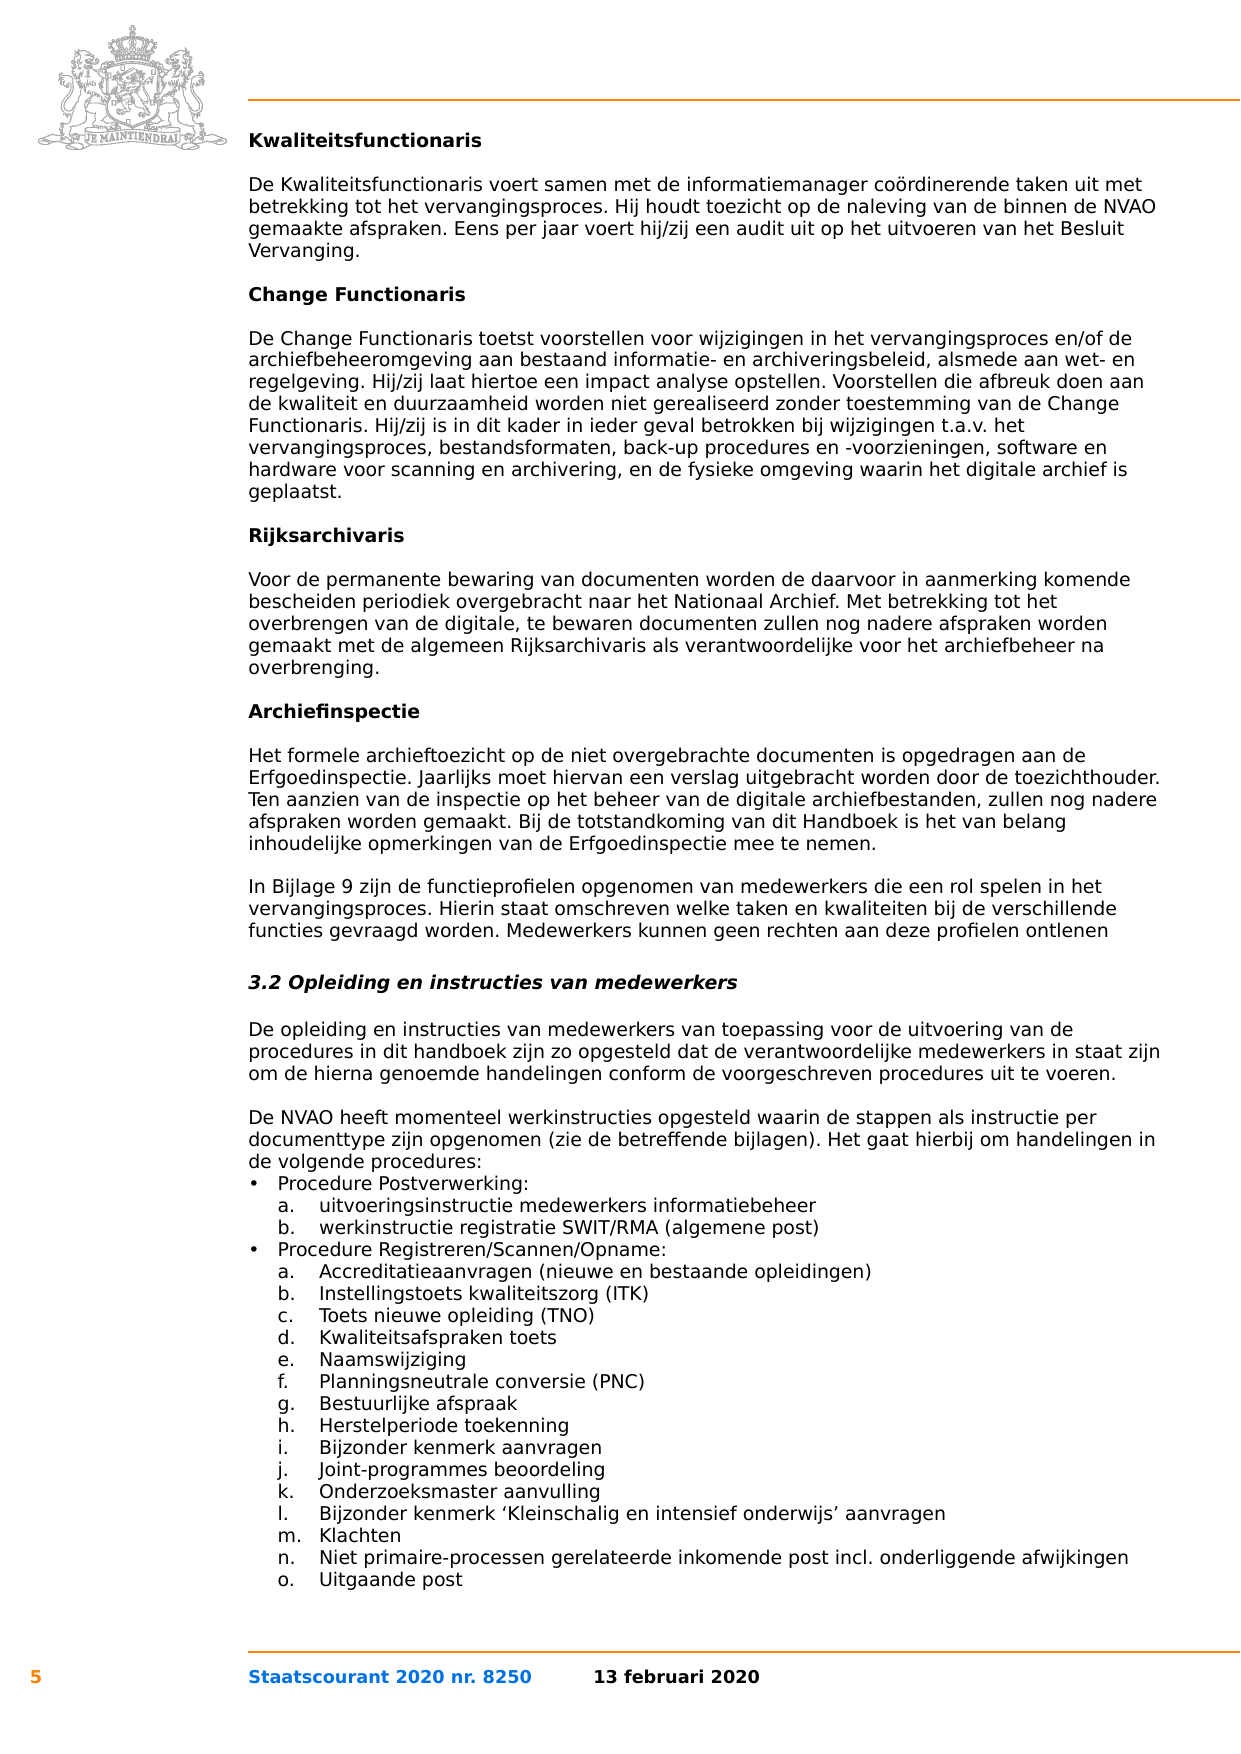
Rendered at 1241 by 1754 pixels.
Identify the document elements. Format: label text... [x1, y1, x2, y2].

text a. uitvoeringsinstructie medewerkers informatiebeheer [277, 1195, 1163, 1217]
text k. Onderzoeksmaster aanvulling [277, 1481, 1163, 1503]
text d. Kwaliteitsafspraken toets [277, 1327, 1163, 1349]
text f. Planningsneutrale conversie (PNC) [277, 1371, 1163, 1393]
text m. Klachten [277, 1525, 1163, 1547]
text l. Bijzonder kenmerk ‘Kleinschalig en intensief onderwijs’ aanvragen [277, 1503, 1163, 1525]
text De Change Functionaris toetst voorstellen voor wijzigingen in het vervangingsproces en/of de archiefbeheeromgeving aan bestaand informatie- en archiveringsbeleid, alsmede aan wet- en regelgeving. Hij/zij laat hiertoe een impact analyse opstellen. Voorstellen die afbreuk doen aan de kwaliteit en duurzaamheid worden niet gerealiseerd zonder toestemming van de Change Functionaris. Hij/zij is in dit kader in ieder geval betrokken bij wijzigingen t.a.v. het vervangingsproces, bestandsformaten, back-up procedures en -voorzieningen, software en hardware voor scanning en archivering, en de fysieke omgeving waarin het digitale archief is geplaatst. [248, 327, 1163, 503]
text e. Naamswijziging [277, 1349, 1163, 1371]
text a. Accreditatieaanvragen (nieuwe en bestaande opleidingen) [277, 1261, 1163, 1283]
text • Procedure Registreren/Scannen/Opname: [248, 1239, 1163, 1261]
subtitle Archiefinspectie [248, 701, 1163, 723]
text In Bijlage 9 zijn de functieprofielen opgenomen van medewerkers die een rol spelen in het vervangingsproces. Hierin staat omschreven welke taken en kwaliteiten bij de verschillende functies gevraagd worden. Medewerkers kunnen geen rechten aan deze profielen ontlenen [248, 876, 1163, 942]
subtitle Rijksarchivaris [248, 525, 1163, 547]
text i. Bijzonder kenmerk aanvragen [277, 1437, 1163, 1459]
text c. Toets nieuwe opleiding (TNO) [277, 1305, 1163, 1327]
text g. Bestuurlijke afspraak [277, 1393, 1163, 1415]
subtitle 3.2 Opleiding en instructies van medewerkers [248, 972, 1163, 994]
text j. Joint-programmes beoordeling [277, 1459, 1163, 1481]
subtitle Kwaliteitsfunctionaris [248, 130, 1163, 152]
subtitle Change Functionaris [248, 283, 1163, 306]
text h. Herstelperiode toekenning [277, 1415, 1163, 1437]
text • Procedure Postverwerking: [248, 1173, 1163, 1195]
text De NVAO heeft momenteel werkinstructies opgesteld waarin de stappen als instructie per documenttype zijn opgenomen (zie de betreffende bijlagen). Het gaat hierbij om handelingen in de volgende procedures: [248, 1107, 1163, 1173]
text De opleiding en instructies van medewerkers van toepassing voor de uitvoering van de procedures in dit handboek zijn zo opgesteld dat de verantwoordelijke medewerkers in staat zijn om de hierna genoemde handelingen conform de voorgeschreven procedures uit te voeren. [248, 1019, 1163, 1085]
text Voor de permanente bewaring van documenten worden de daarvoor in aanmerking komende bescheiden periodiek overgebracht naar het Nationaal Archief. Met betrekking tot het overbrengen van de digitale, te bewaren documenten zullen nog nadere afspraken worden gemaakt met de algemeen Rijksarchivaris als verantwoordelijke voor het archiefbeheer na overbrenging. [248, 569, 1163, 679]
text b. werkinstructie registratie SWIT/RMA (algemene post) [277, 1217, 1163, 1239]
text o. Uitgaande post [277, 1569, 1163, 1591]
text De Kwaliteitsfunctionaris voert samen met de informatiemanager coördinerende taken uit met betrekking tot het vervangingsproces. Hij houdt toezicht op de naleving van de binnen de NVAO gemaakte afspraken. Eens per jaar voert hij/zij een audit uit op het uitvoeren van het Besluit Vervanging. [248, 174, 1163, 262]
picture [38, 25, 227, 150]
text n. Niet primaire-processen gerelateerde inkomende post incl. onderliggende afwijkingen [277, 1547, 1163, 1569]
text b. Instellingstoets kwaliteitszorg (ITK) [277, 1283, 1163, 1305]
text Het formele archieftoezicht op de niet overgebrachte documenten is opgedragen aan de Erfgoedinspectie. Jaarlijks moet hiervan een verslag uitgebracht worden door de toezichthouder. Ten aanzien van de inspectie op het beheer van de digitale archiefbestanden, zullen nog nadere afspraken worden gemaakt. Bij de totstandkoming van dit Handboek is het van belang inhoudelijke opmerkingen van de Erfgoedinspectie mee te nemen. [248, 744, 1163, 854]
